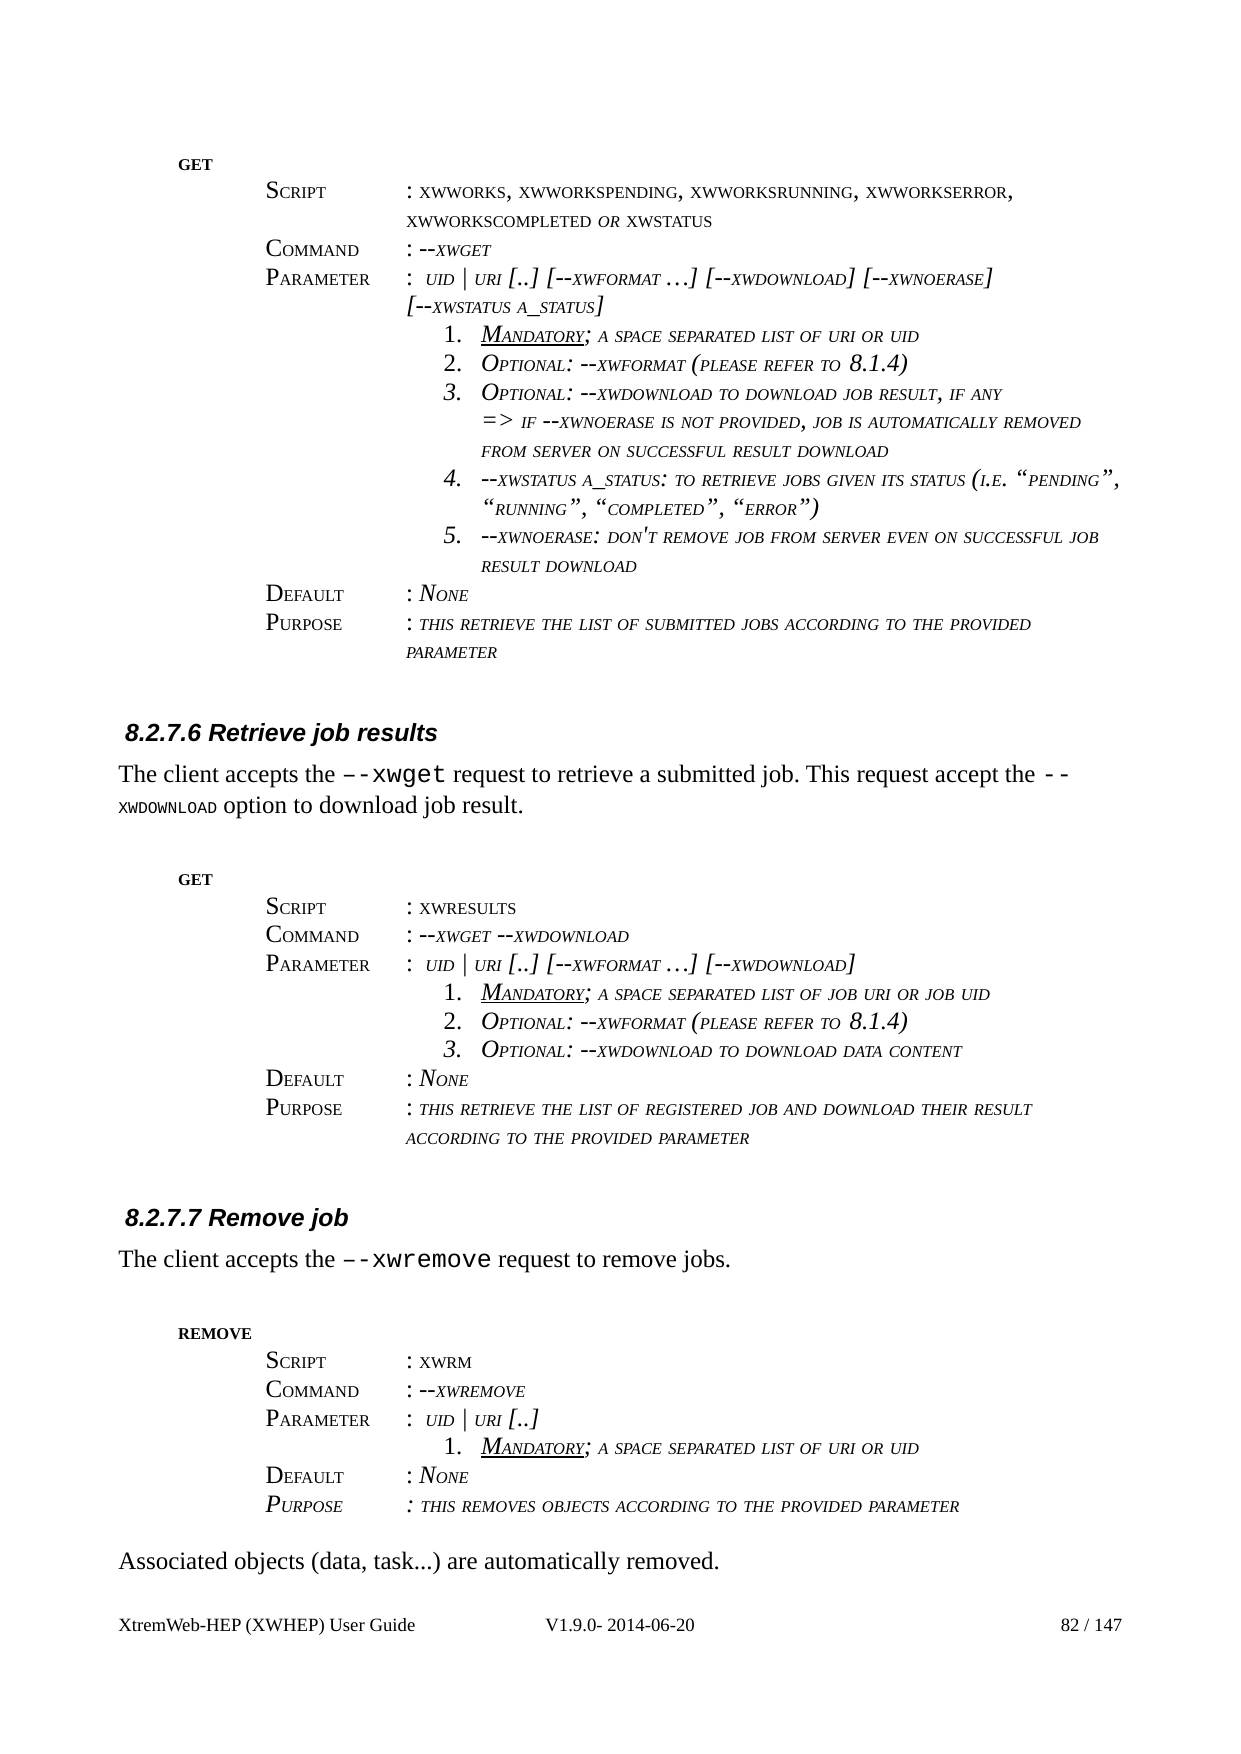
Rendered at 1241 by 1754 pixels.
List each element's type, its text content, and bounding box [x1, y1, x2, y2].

text Purpose : this retrieve the list of registered job and download their result according to the provided parameter [265, 1092, 1122, 1149]
text get [178, 147, 1122, 176]
subtitle Remove job [118, 1203, 1122, 1232]
text Parameter : uid | uri [..] [--xwformat …] [--xwdownload] [265, 948, 1122, 977]
text Script : xwrm [265, 1345, 1122, 1374]
text Script : xwresults [265, 891, 1122, 919]
list Optional: --xwdownload to download job result, if any => if --xwnoerase is not provided, job is automatically removed from server on successful result download [443, 377, 1122, 463]
text Command : --xwremove [265, 1374, 1122, 1403]
list --xwstatus a_status: to retrieve jobs given its status (i.e. “pending”, “running”, “completed”, “error”) [443, 463, 1122, 521]
list --xwnoerase: don't remove job from server even on successful job result download [443, 521, 1122, 578]
text Script : xwworks, xwworkspending, xwworksrunning, xwworkserror, xwworkscompleted or xwstatus [265, 176, 1122, 233]
text The client accepts the –-xwget request to retrieve a submitted job. This request accept the --xwdownload option to download job result. [118, 759, 1122, 821]
subtitle Retrieve job results [118, 718, 1122, 747]
text Associated objects (data, task...) are automatically removed. [118, 1546, 1122, 1575]
text Parameter : uid | uri [..] [--xwformat …] [--xwdownload] [--xwnoerase] [--xwstatus a_status] [265, 262, 1122, 319]
text The client accepts the –-xwremove request to remove jobs. [118, 1244, 1122, 1275]
list Mandatory; a space separated list of uri or uid [443, 319, 1122, 348]
text Purpose : this removes objects according to the provided parameter [265, 1489, 1122, 1518]
text remove [178, 1316, 1122, 1345]
text Default : None [265, 578, 1122, 607]
text Purpose : this retrieve the list of submitted jobs according to the provided parameter [265, 607, 1122, 664]
list Optional: --xwformat (please refer to 8.1.4) [443, 1006, 1122, 1034]
list Optional: --xwdownload to download data content [443, 1034, 1122, 1063]
list Mandatory; a space separated list of job uri or job uid [443, 977, 1122, 1006]
list Optional: --xwformat (please refer to 8.1.4) [443, 348, 1122, 377]
text Default : None [265, 1063, 1122, 1092]
text Command : --xwget [265, 233, 1122, 262]
list Mandatory; a space separated list of uri or uid [443, 1431, 1122, 1460]
text Parameter : uid | uri [..] [265, 1403, 1122, 1431]
text Command : --xwget --xwdownload [265, 919, 1122, 948]
text get [178, 862, 1122, 891]
text Default : None [265, 1460, 1122, 1489]
